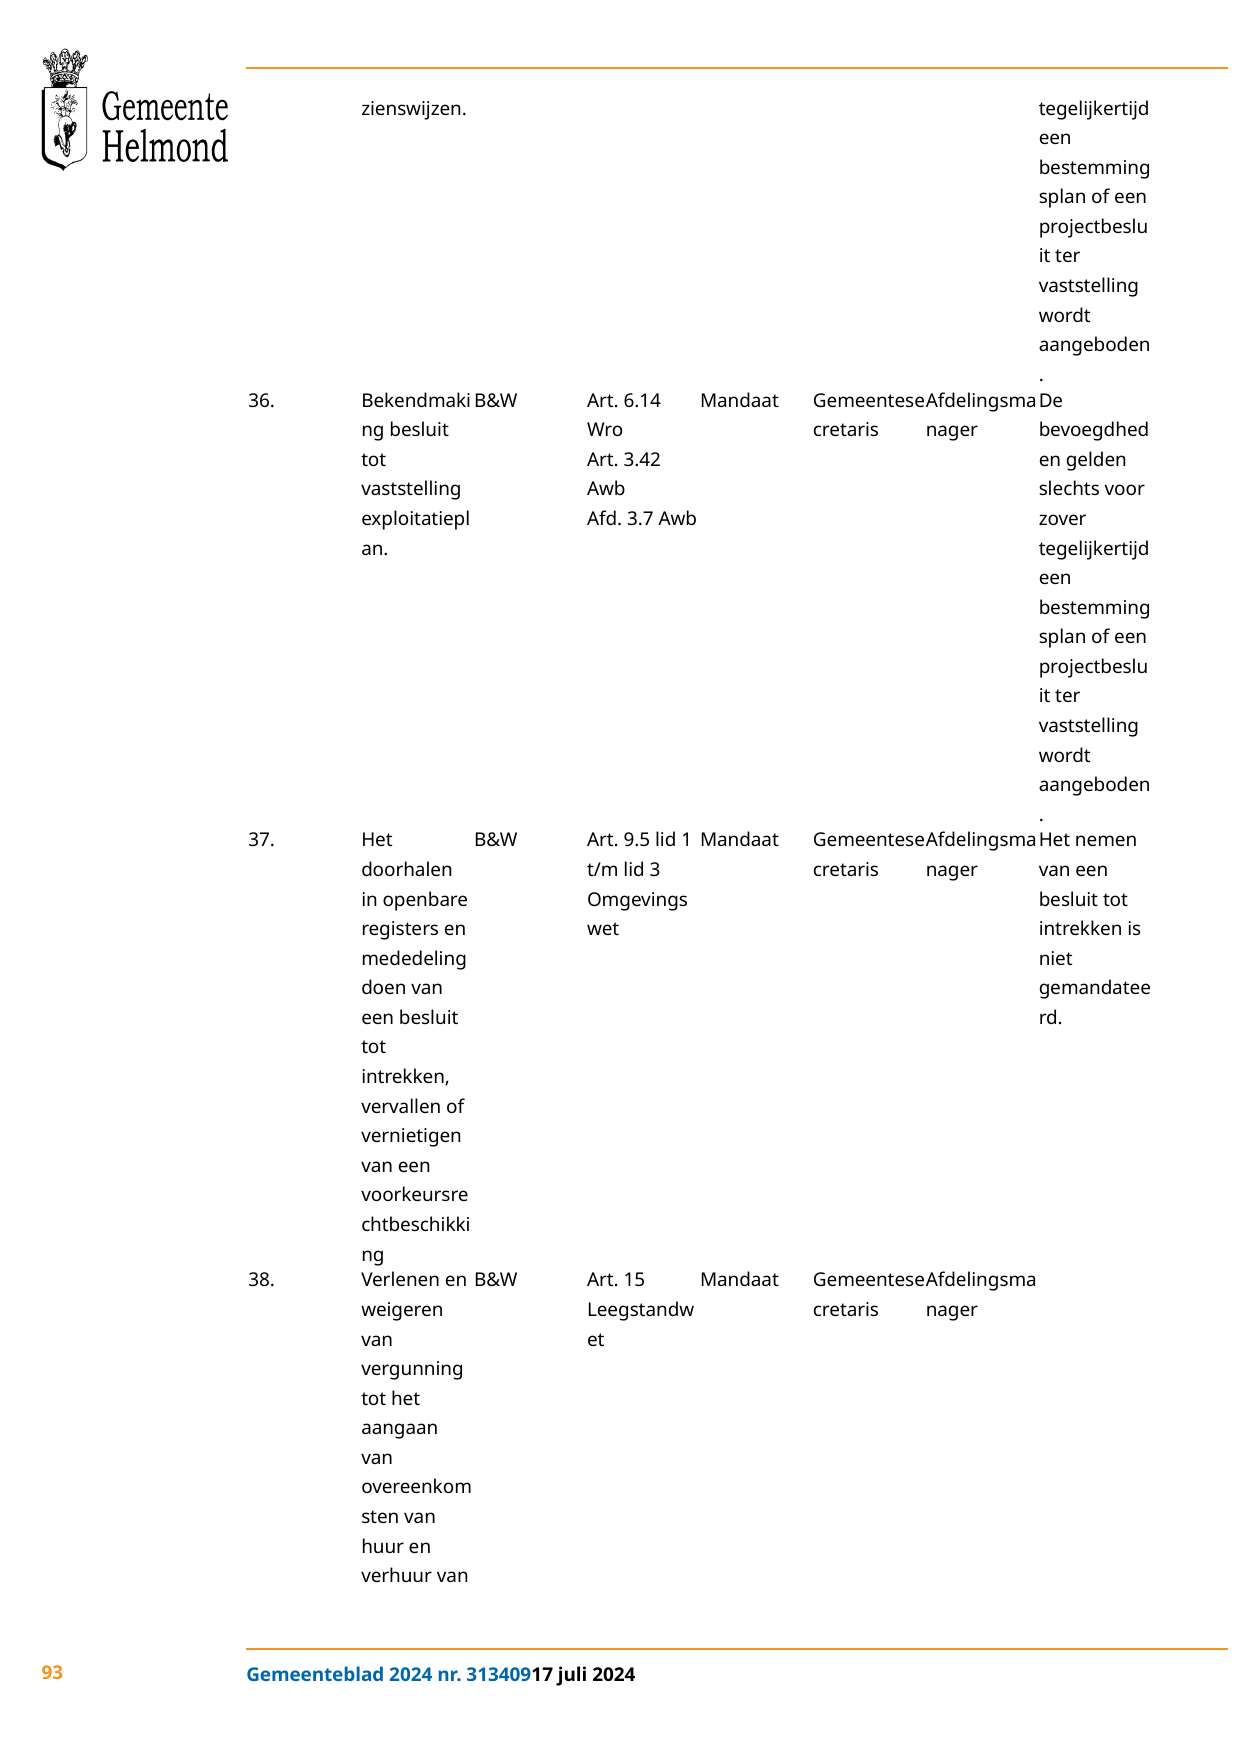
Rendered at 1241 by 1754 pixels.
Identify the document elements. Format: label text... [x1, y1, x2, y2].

table_cell 36. [248, 387, 361, 827]
table_cell Bekendmaking besluit tot vaststelling exploitatieplan. [361, 387, 474, 827]
table_cell [700, 95, 813, 387]
table_cell Gemeentesecretaris [813, 1267, 926, 1588]
table_cell Afdelingsmanager [926, 387, 1038, 827]
table_cell Gemeentesecretaris [813, 387, 926, 827]
table_cell [1039, 1267, 1152, 1588]
table_cell [474, 95, 587, 387]
table_cell B&W [474, 827, 587, 1267]
table_cell Mandaat [700, 827, 813, 1267]
table_cell Art. 15 Leegstandwet [587, 1267, 700, 1588]
table_cell B&W [474, 1267, 587, 1588]
table_cell Het doorhalen in openbare registers en mededeling doen van een besluit tot intrekken, vervallen of vernietigen van een voorkeursrechtbeschikking [361, 827, 474, 1267]
table_cell [813, 95, 926, 387]
table_cell Art. 9.5 lid 1 t/m lid 3 Omgevingswet [587, 827, 700, 1267]
table_cell Gemeentesecretaris [813, 827, 926, 1267]
table_cell Mandaat [700, 1267, 813, 1588]
table_cell Het nemen van een besluit tot intrekken is niet gemandateerd. [1039, 827, 1152, 1267]
table_cell 37. [248, 827, 361, 1267]
picture [41, 47, 231, 172]
table_cell Verlenen en weigeren van vergunning tot het aangaan van overeenkomsten van huur en verhuur van [361, 1267, 474, 1588]
table_cell Mandaat [700, 387, 813, 827]
table_cell 38. [248, 1267, 361, 1588]
table_cell De bevoegdheden gelden slechts voor zover tegelijkertijd een bestemmingsplan of een projectbesluit ter vaststelling wordt aangeboden. [1039, 387, 1152, 827]
table_cell [587, 95, 700, 387]
table_cell tegelijkertijd een bestemmingsplan of een projectbesluit ter vaststelling wordt aangeboden. [1039, 95, 1152, 387]
table_cell Afdelingsmanager [926, 1267, 1038, 1588]
table_cell Afdelingsmanager [926, 827, 1038, 1267]
table_cell [248, 95, 361, 387]
table_cell Art. 6.14 Wro Art. 3.42 Awb Afd. 3.7 Awb [587, 387, 700, 827]
table_cell [926, 95, 1038, 387]
table_cell B&W [474, 387, 587, 827]
table_cell zienswijzen. [361, 95, 474, 387]
